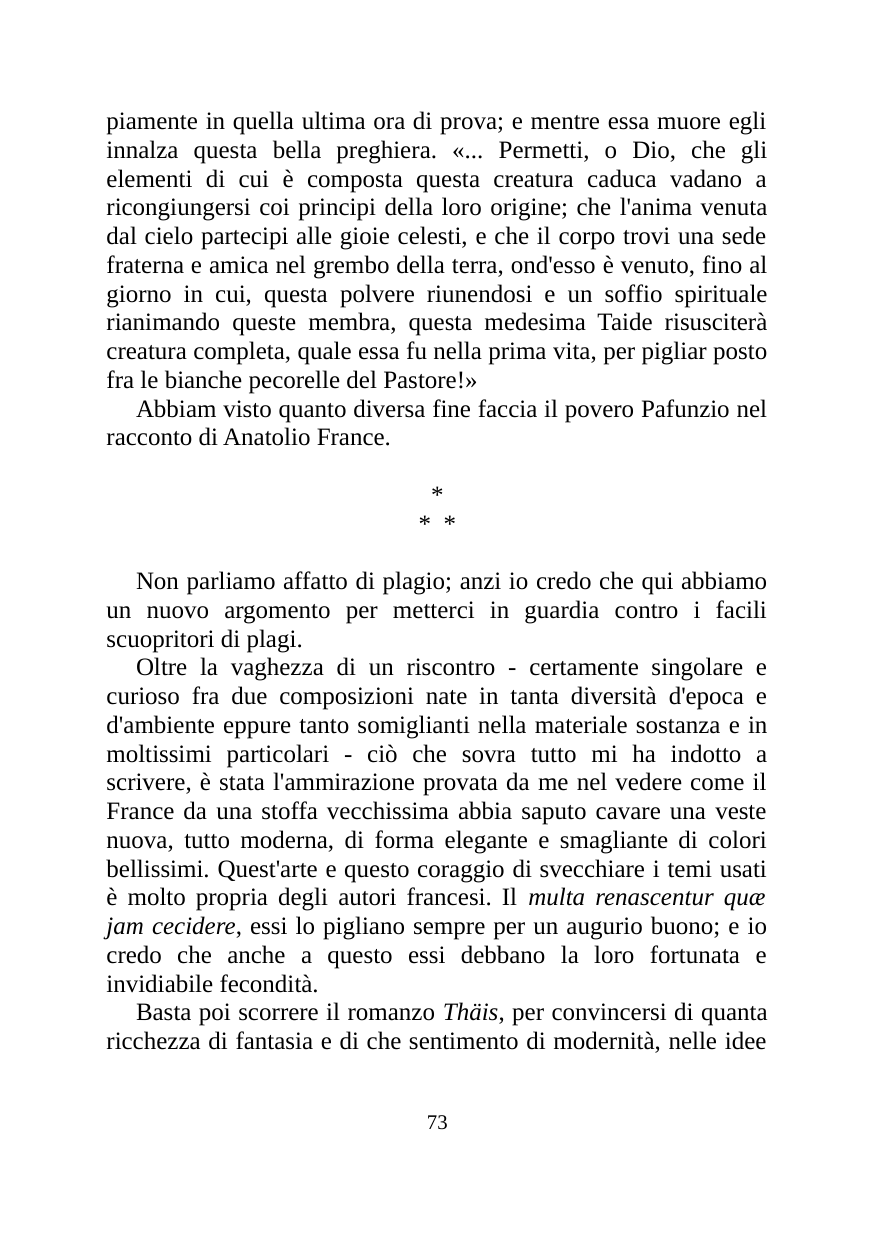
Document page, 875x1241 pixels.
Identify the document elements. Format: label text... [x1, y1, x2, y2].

text * [106, 480, 768, 509]
text Oltre la vaghezza di un riscontro - certamente singolare e curioso fra due composizioni nate in tanta diversità d'epoca e d'ambiente eppure tanto somiglianti nella materiale sostanza e in moltissimi particolari - ciò che sovra tutto mi ha indotto a scrivere, è stata l'ammirazione provata da me nel vedere come il France da una stoffa vecchissima abbia saputo cavare una veste nuova, tutto moderna, di forma elegante e smagliante di colori bellissimi. Quest'arte e questo coraggio di svecchiare i temi usati è molto propria degli autori francesi. Il multa renascentur quæ jam cecidere, essi lo pigliano sempre per un augurio buono; e io credo che anche a questo essi debbano la loro fortunata e invidiabile fecondità. [106, 652, 768, 997]
text piamente in quella ultima ora di prova; e mentre essa muore egli innalza questa bella preghiera. «... Permetti, o Dio, che gli elementi di cui è composta questa creatura caduca vadano a ricongiungersi coi principi della loro origine; che l'anima venuta dal cielo partecipi alle gioie celesti, e che il corpo trovi una sede fraterna e amica nel grembo della terra, ond'esso è venuto, fino al giorno in cui, questa polvere riunendosi e un soffio spirituale rianimando queste membra, questa medesima Taide risusciterà creatura completa, quale essa fu nella prima vita, per pigliar posto fra le bianche pecorelle del Pastore!» [106, 106, 768, 394]
text Non parliamo affatto di plagio; anzi io credo che qui abbiamo un nuovo argomento per metterci in guardia contro i facili scuopritori di plagi. [106, 566, 768, 652]
text * * [106, 509, 768, 537]
text Abbiam visto quanto diversa fine faccia il povero Pafunzio nel racconto di Anatolio France. [106, 394, 768, 451]
text Basta poi scorrere il romanzo Thäis, per convincersi di quanta ricchezza di fantasia e di che sentimento di modernità, nelle idee [106, 997, 768, 1055]
